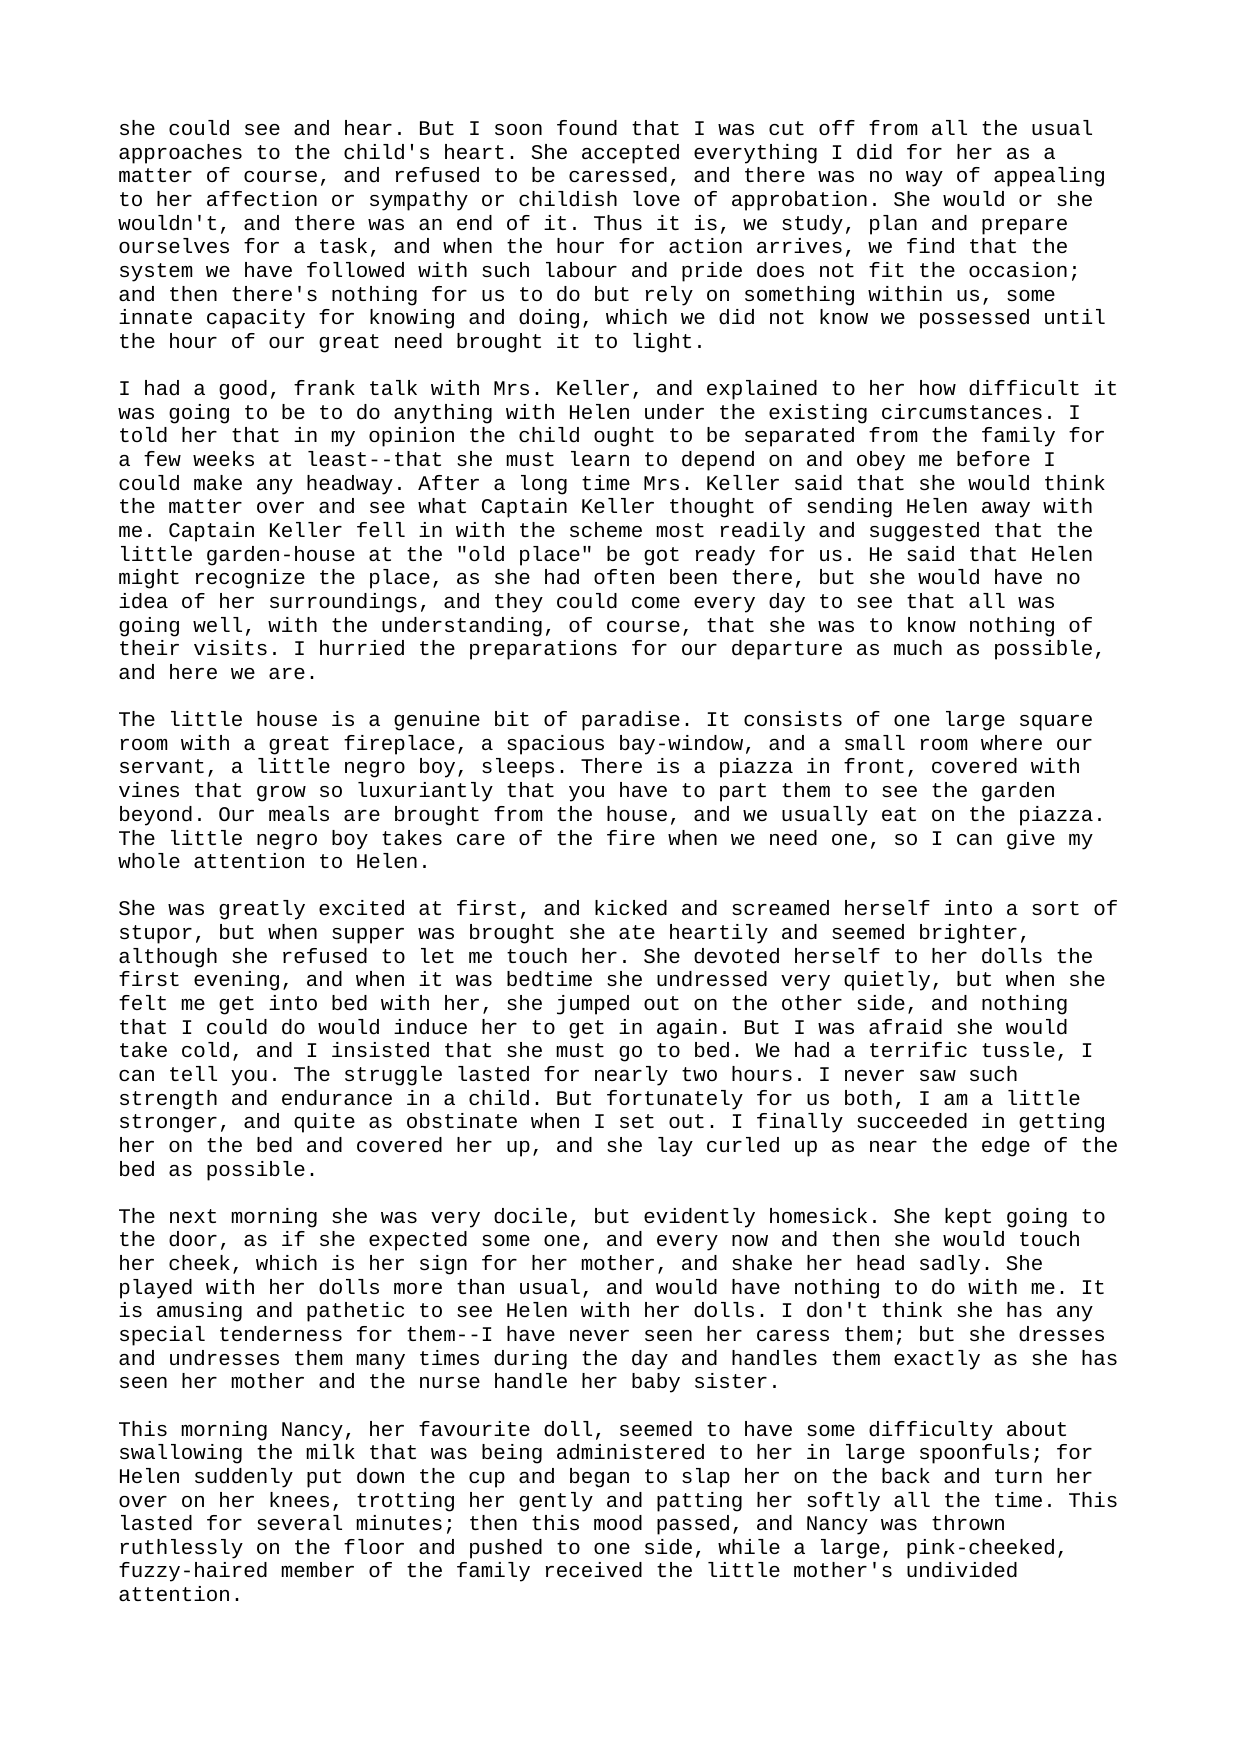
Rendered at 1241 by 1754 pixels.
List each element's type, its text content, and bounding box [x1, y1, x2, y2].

text The little house is a genuine bit of paradise. It consists of one large square room with a great fireplace, a spacious bay-window, and a small room where our servant, a little negro boy, sleeps. There is a piazza in front, covered with vines that grow so luxuriantly that you have to part them to see the garden beyond. Our meals are brought from the house, and we usually eat on the piazza. The little negro boy takes care of the fire when we need one, so I can give my whole attention to Helen. [118, 709, 1122, 875]
text She was greatly excited at first, and kicked and screamed herself into a sort of stupor, but when supper was brought she ate heartily and seemed brighter, although she refused to let me touch her. She devoted herself to her dolls the first evening, and when it was bedtime she undressed very quietly, but when she felt me get into bed with her, she jumped out on the other side, and nothing that I could do would induce her to get in again. But I was afraid she would take cold, and I insisted that she must go to bed. We had a terrific tussle, I can tell you. The struggle lasted for nearly two hours. I never saw such strength and endurance in a child. But fortunately for us both, I am a little stronger, and quite as obstinate when I set out. I finally succeeded in getting her on the bed and covered her up, and she lay curled up as near the edge of the bed as possible. [118, 898, 1122, 1182]
text I had a good, frank talk with Mrs. Keller, and explained to her how difficult it was going to be to do anything with Helen under the existing circumstances. I told her that in my opinion the child ought to be separated from the family for a few weeks at least--that she must learn to depend on and obey me before I could make any headway. After a long time Mrs. Keller said that she would think the matter over and see what Captain Keller thought of sending Helen away with me. Captain Keller fell in with the scheme most readily and suggested that the little garden-house at the "old place" be got ready for us. He said that Helen might recognize the place, as she had often been there, but she would have no idea of her surroundings, and they could come every day to see that all was going well, with the understanding, of course, that she was to know nothing of their visits. I hurried the preparations for our departure as much as possible, and here we are. [118, 378, 1122, 686]
text This morning Nancy, her favourite doll, seemed to have some difficulty about swallowing the milk that was being administered to her in large spoonfuls; for Helen suddenly put down the cup and began to slap her on the back and turn her over on her knees, trotting her gently and patting her softly all the time. This lasted for several minutes; then this mood passed, and Nancy was thrown ruthlessly on the floor and pushed to one side, while a large, pink-cheeked, fuzzy-haired member of the family received the little mother's undivided attention. [118, 1419, 1122, 1608]
text she could see and hear. But I soon found that I was cut off from all the usual approaches to the child's heart. She accepted everything I did for her as a matter of course, and refused to be caressed, and there was no way of appealing to her affection or sympathy or childish love of approbation. She would or she wouldn't, and there was an end of it. Thus it is, we study, plan and prepare ourselves for a task, and when the hour for action arrives, we find that the system we have followed with such labour and pride does not fit the occasion; and then there's nothing for us to do but rely on something within us, some innate capacity for knowing and doing, which we did not know we possessed until the hour of our great need brought it to light. [118, 118, 1122, 354]
text The next morning she was very docile, but evidently homesick. She kept going to the door, as if she expected some one, and every now and then she would touch her cheek, which is her sign for her mother, and shake her head sadly. She played with her dolls more than usual, and would have nothing to do with me. It is amusing and pathetic to see Helen with her dolls. I don't think she has any special tenderness for them--I have never seen her caress them; but she dresses and undresses them many times during the day and handles them exactly as she has seen her mother and the nurse handle her baby sister. [118, 1206, 1122, 1395]
